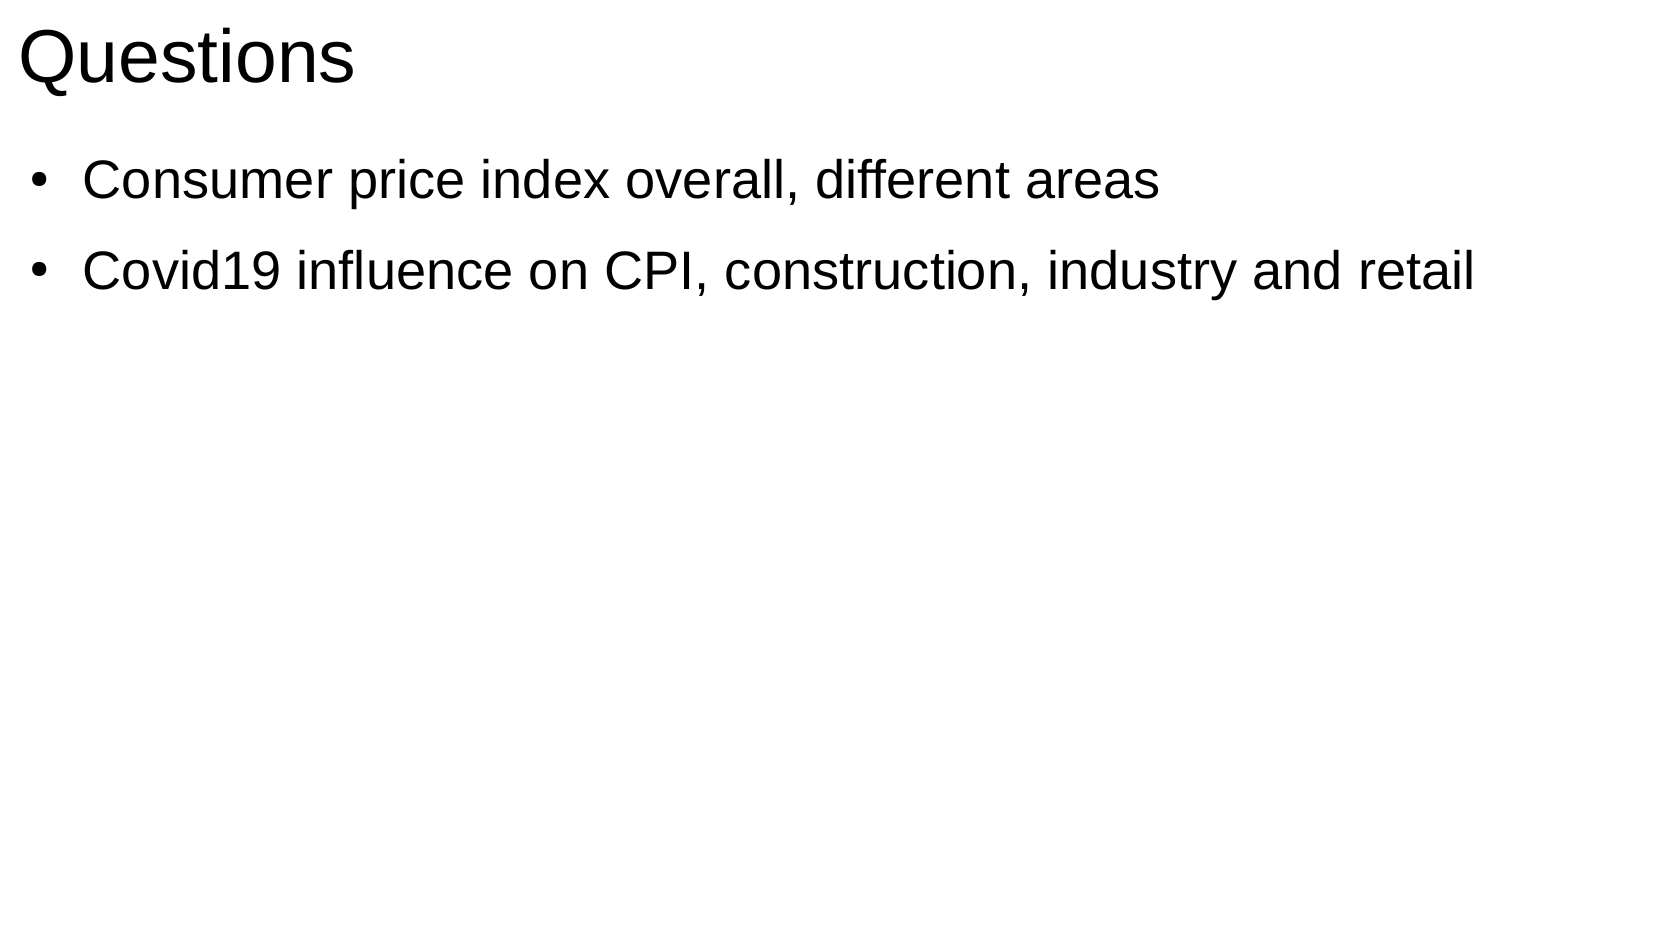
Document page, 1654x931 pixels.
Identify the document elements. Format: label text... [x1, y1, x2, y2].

title Questions [0, 0, 376, 113]
list Consumer price index overall, different areas Covid19 influence on CPI, construction, industry and retail [11, 150, 1651, 690]
